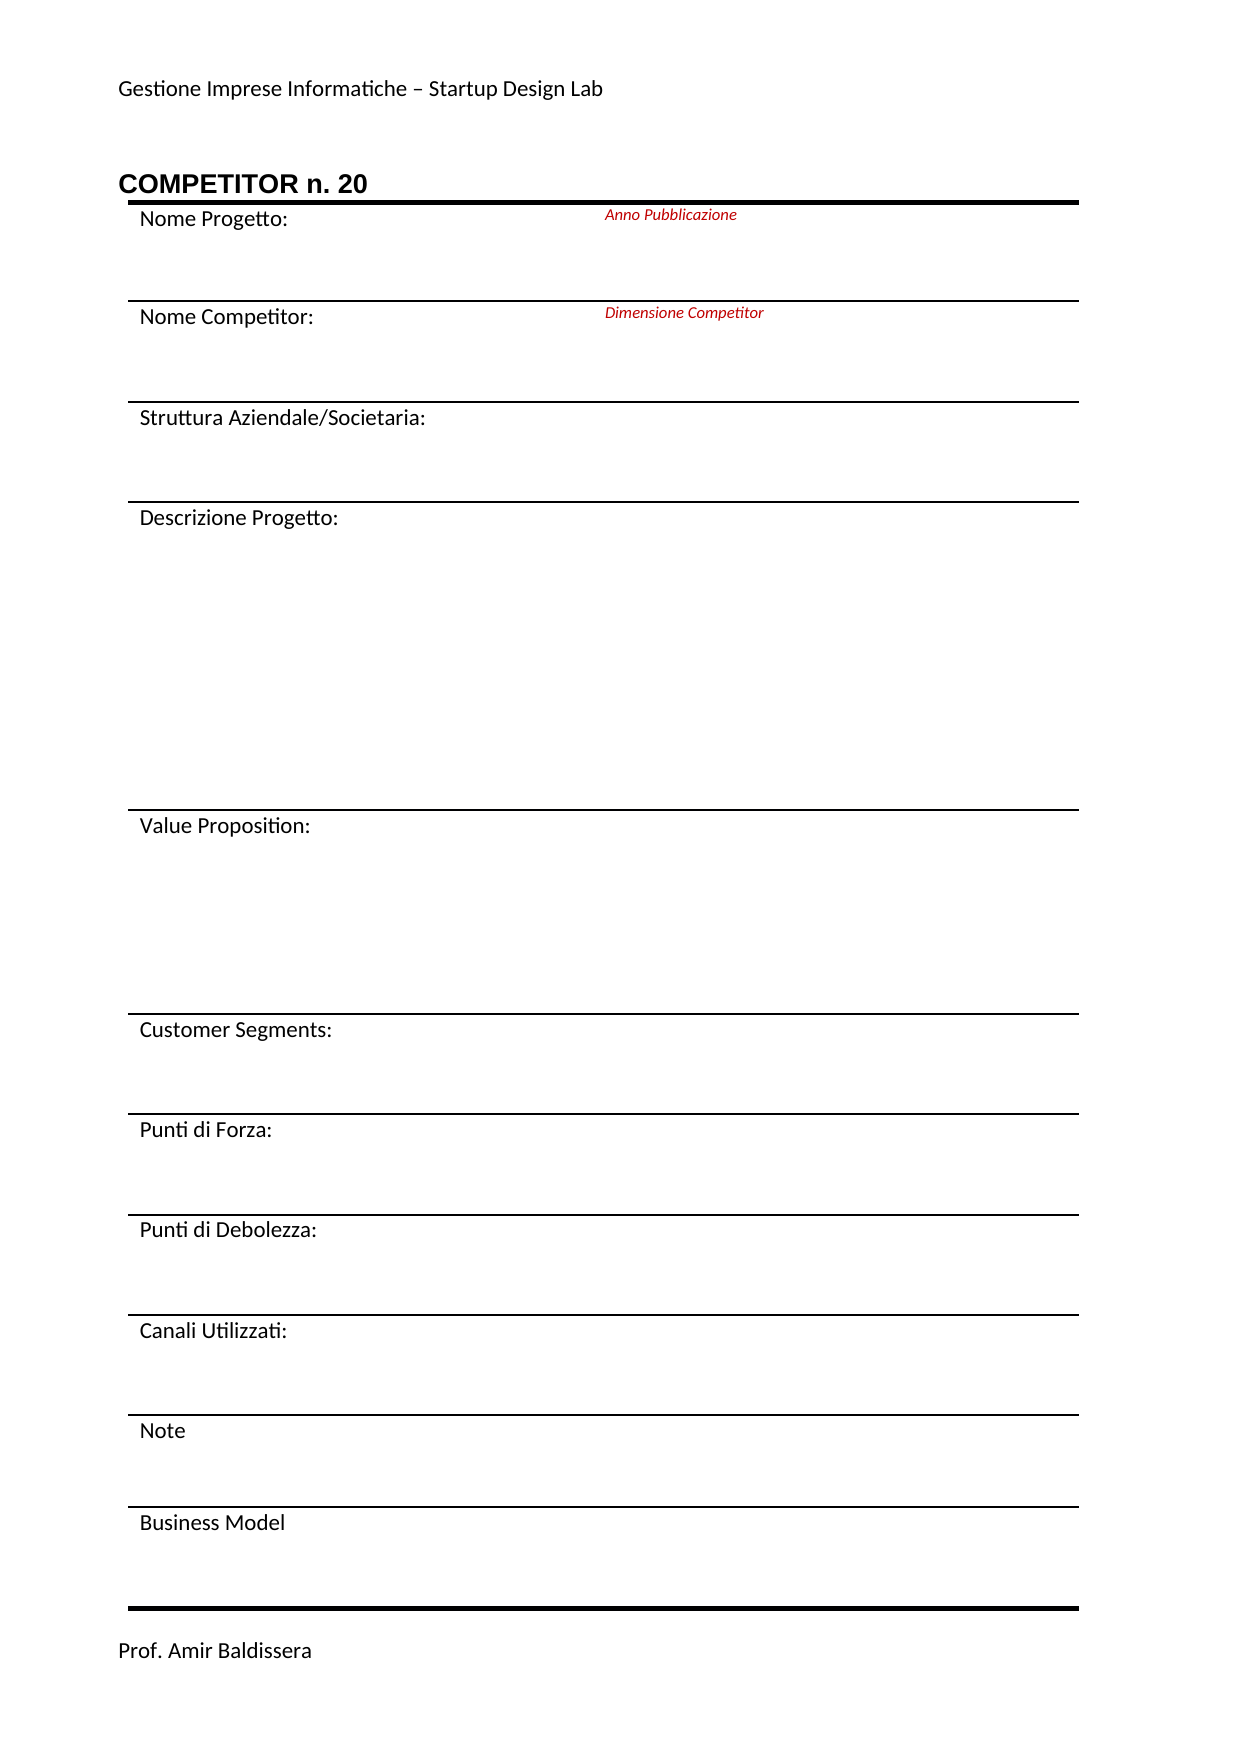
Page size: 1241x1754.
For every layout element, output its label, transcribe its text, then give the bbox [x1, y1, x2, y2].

table_header Nome Progetto: [128, 205, 593, 300]
table_cell Punti di Debolezza: [128, 1216, 1078, 1314]
table_cell Canali Utilizzati: [128, 1316, 1078, 1414]
table_cell Punti di Forza: [128, 1115, 1078, 1213]
table_header Anno Pubblicazione [594, 205, 1078, 300]
table_cell Struttura Aziendale/Societaria: [128, 403, 1078, 501]
table_cell Descrizione Progetto: [128, 503, 1078, 809]
table_cell Business Model [128, 1508, 1078, 1606]
table_cell Customer Segments: [128, 1015, 1078, 1113]
table_cell Nome Competitor: [128, 302, 593, 401]
table_cell Value Proposition: [128, 811, 1078, 1013]
subtitle COMPETITOR n. 20 [118, 168, 1122, 200]
table_cell Note [128, 1416, 1078, 1506]
table_cell Dimensione Competitor [594, 302, 1078, 401]
